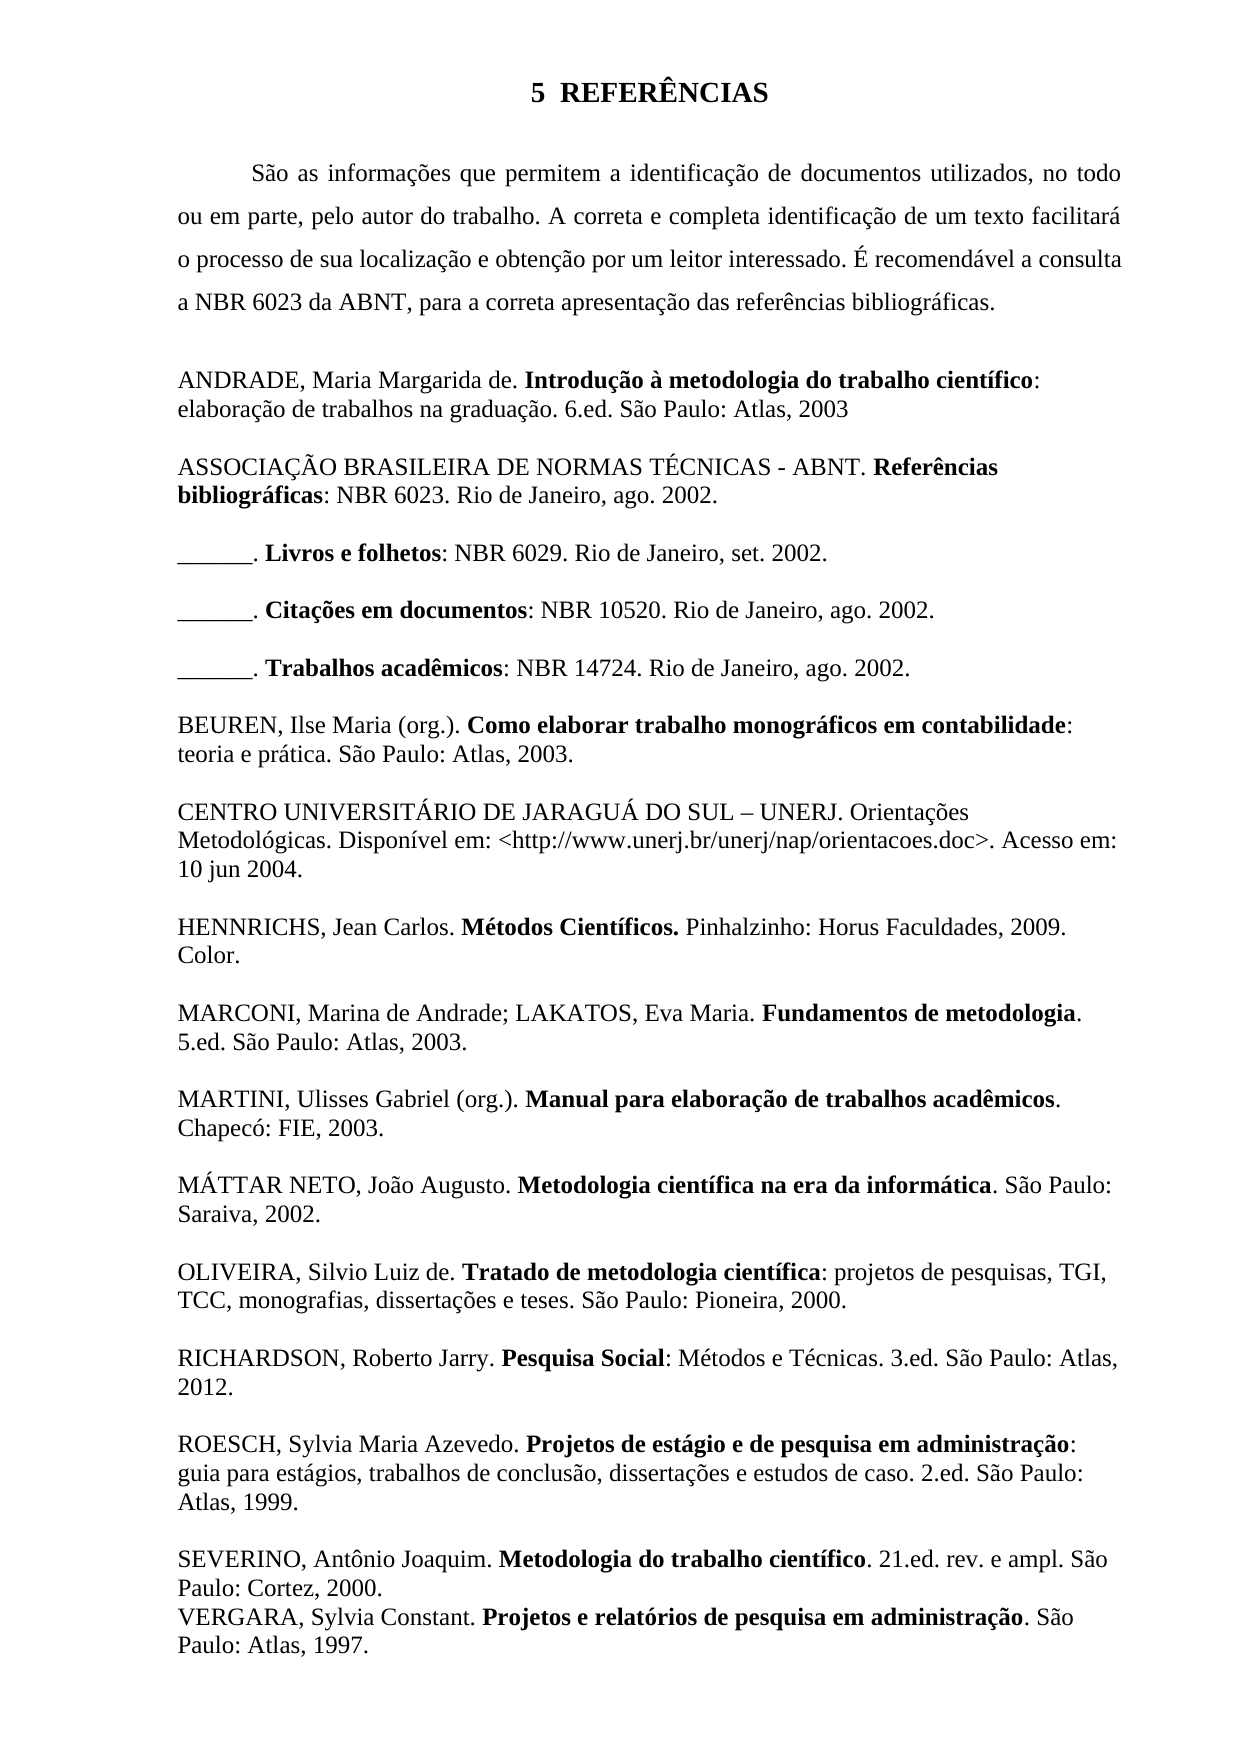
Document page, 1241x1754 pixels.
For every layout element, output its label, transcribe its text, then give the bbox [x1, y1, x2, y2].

text ASSOCIAÇÃO BRASILEIRA DE NORMAS TÉCNICAS - ABNT. Referências bibliográficas: NBR 6023. Rio de Janeiro, ago. 2002. [177, 452, 1122, 509]
text ANDRADE, Maria Margarida de. Introdução à metodologia do trabalho científico: elaboração de trabalhos na graduação. 6.ed. São Paulo: Atlas, 2003 [177, 365, 1122, 423]
text HENNRICHS, Jean Carlos. Métodos Científicos. Pinhalzinho: Horus Faculdades, 2009. Color. [177, 912, 1122, 969]
text ______. Citações em documentos: NBR 10520. Rio de Janeiro, ago. 2002. [177, 595, 1122, 624]
text MARTINI, Ulisses Gabriel (org.). Manual para elaboração de trabalhos acadêmicos. Chapecó: FIE, 2003. [177, 1084, 1122, 1142]
text MARCONI, Marina de Andrade; LAKATOS, Eva Maria. Fundamentos de metodologia. 5.ed. São Paulo: Atlas, 2003. [177, 998, 1122, 1055]
text ROESCH, Sylvia Maria Azevedo. Projetos de estágio e de pesquisa em administração: guia para estágios, trabalhos de conclusão, dissertações e estudos de caso. 2.ed. São Paulo: Atlas, 1999. [177, 1429, 1122, 1515]
text MÁTTAR NETO, João Augusto. Metodologia científica na era da informática. São Paulo: Saraiva, 2002. [177, 1170, 1122, 1228]
text CENTRO UNIVERSITÁRIO DE JARAGUÁ DO SUL – UNERJ. Orientações Metodológicas. Disponível em: <http://www.unerj.br/unerj/nap/orientacoes.doc>. Acesso em: 10 jun 2004. [177, 797, 1122, 883]
text ______. Trabalhos acadêmicos: NBR 14724. Rio de Janeiro, ago. 2002. [177, 653, 1122, 682]
text RICHARDSON, Roberto Jarry. Pesquisa Social: Métodos e Técnicas. 3.ed. São Paulo: Atlas, 2012. [177, 1343, 1122, 1400]
text São as informações que permitem a identificação de documentos utilizados, no todo ou em parte, pelo autor do trabalho. A correta e completa identificação de um texto facilitará o processo de sua localização e obtenção por um leitor interessado. É recomendável a consulta a NBR 6023 da ABNT, para a correta apresentação das referências bibliográficas. [177, 158, 1122, 316]
text SEVERINO, Antônio Joaquim. Metodologia do trabalho científico. 21.ed. rev. e ampl. São Paulo: Cortez, 2000. [177, 1544, 1122, 1602]
text BEUREN, Ilse Maria (org.). Como elaborar trabalho monográficos em contabilidade: teoria e prática. São Paulo: Atlas, 2003. [177, 710, 1122, 768]
list referências [177, 75, 1122, 108]
text VERGARA, Sylvia Constant. Projetos e relatórios de pesquisa em administração. São Paulo: Atlas, 1997. [177, 1602, 1122, 1659]
text OLIVEIRA, Silvio Luiz de. Tratado de metodologia científica: projetos de pesquisas, TGI, TCC, monografias, dissertações e teses. São Paulo: Pioneira, 2000. [177, 1257, 1122, 1314]
text ______. Livros e folhetos: NBR 6029. Rio de Janeiro, set. 2002. [177, 538, 1122, 567]
